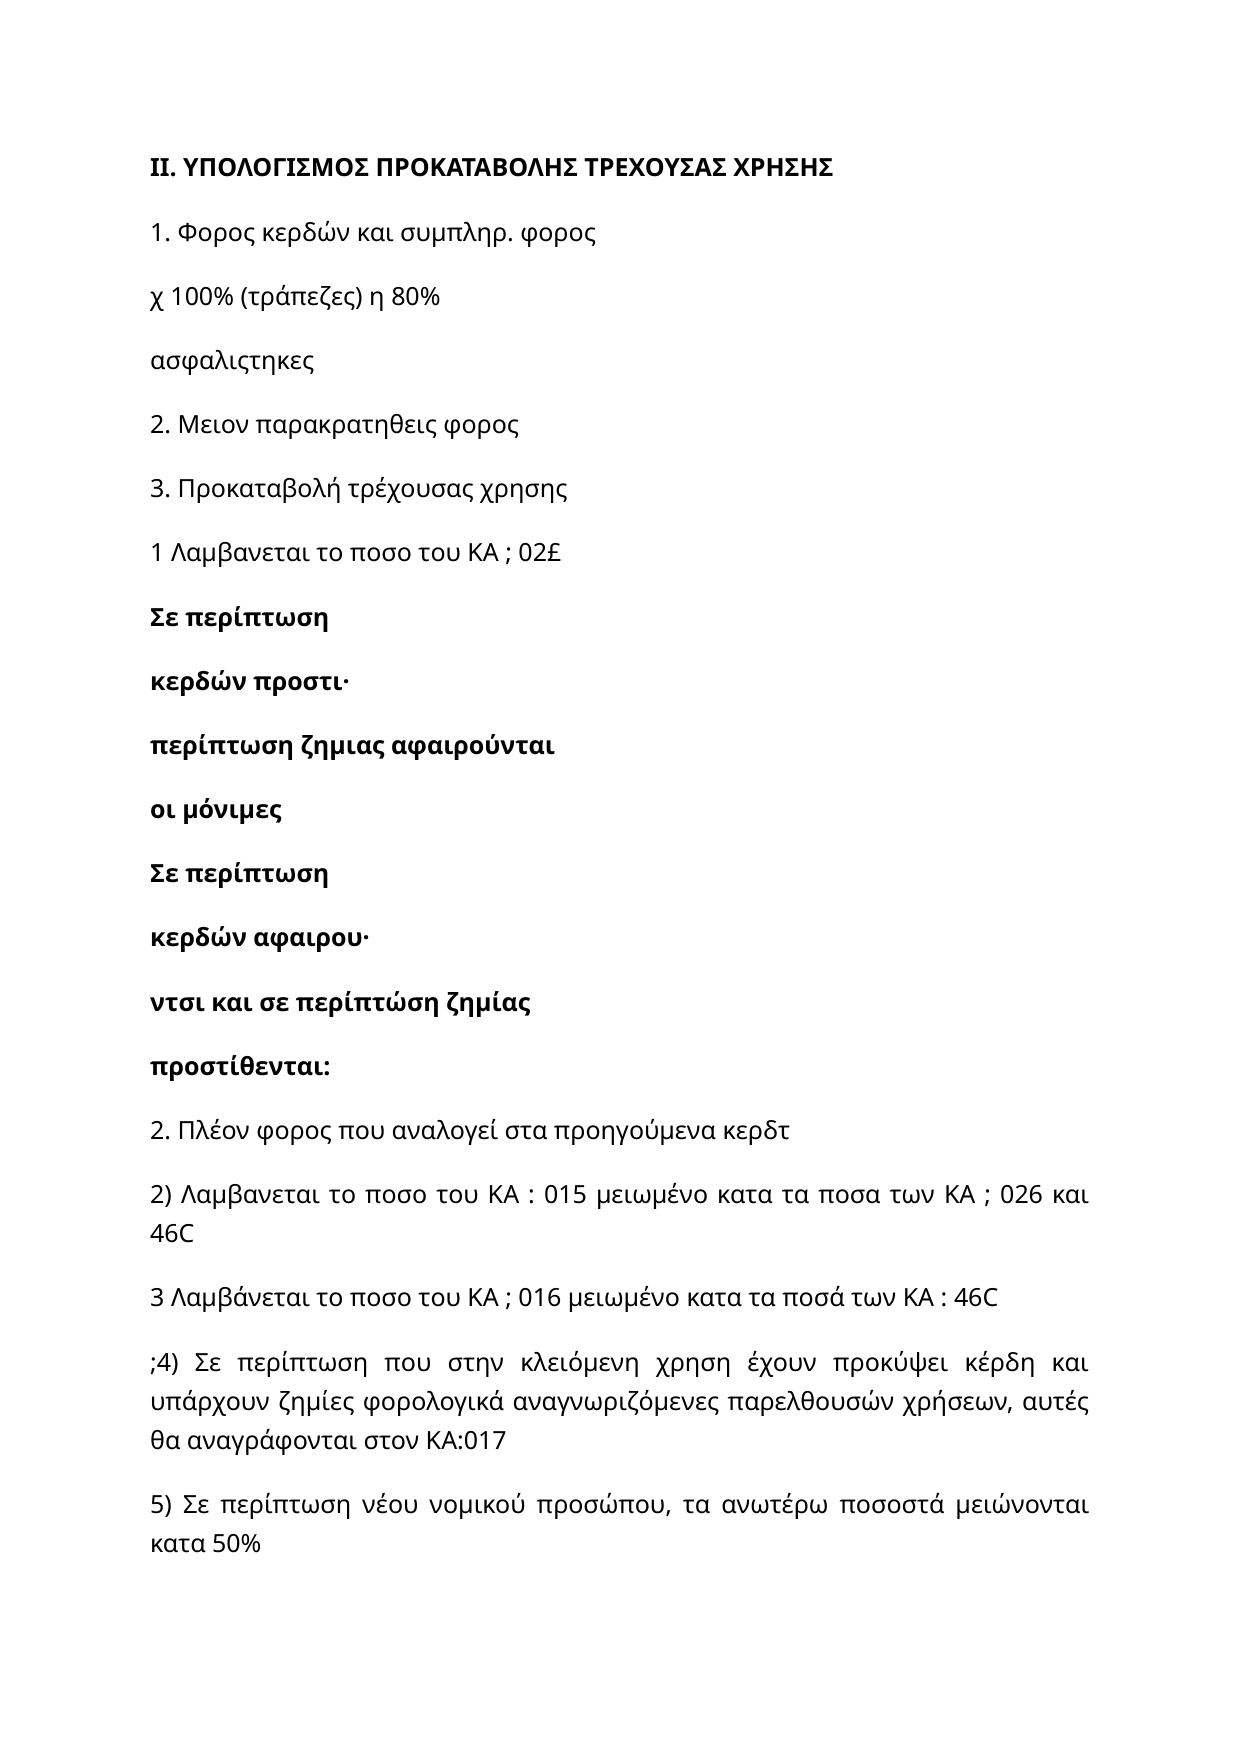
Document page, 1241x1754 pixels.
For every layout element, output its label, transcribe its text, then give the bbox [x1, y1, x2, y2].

text κερδών αφαιρου· [150, 920, 1090, 954]
text Σε περίπτωση [150, 599, 1090, 633]
text 2) Λαμβανεται το ποσο του ΚΑ : 015 μειωμένο κατα τα ποσα των ΚΑ ; 026 και 46C [150, 1177, 1090, 1250]
text κερδών προστι· [150, 663, 1090, 697]
text 3. Προκαταβολή τρέχουσας χρησης [150, 471, 1090, 505]
text οι μόνιμες [150, 792, 1090, 826]
text 1 Λαμβανεται το ποσο του ΚΑ ; 02£ [150, 535, 1090, 569]
text περίπτωση ζημιας αφαιρούνται [150, 727, 1090, 762]
text ;4) Σε περίπτωση που στην κλειόμενη χρηση έχουν προκύψει κέρδη και υπάρχουν ζημίες φορολογικά αναγνωριζόμενες παρελθουσών χρήσεων, αυτές θα αναγράφονται στον ΚΑ:017 [150, 1344, 1090, 1457]
text ντσι και σε περίπτώση ζημίας [150, 984, 1090, 1018]
text χ 100% (τράπεζες) η 80% [150, 278, 1090, 312]
text Σε περίπτωση [150, 856, 1090, 890]
text 5) Σε περίπτωση νέου νομικού προσώπου, τα ανωτέρω ποσοστά μειώνονται κατα 50% [150, 1487, 1090, 1560]
text 2. Μειον παρακρατηθεις φορος [150, 407, 1090, 441]
text 1. Φορος κερδών και συμπληρ. φορος [150, 214, 1090, 248]
text ΙΙ. ΥΠΟΛΟΓΙΣΜΟΣ ΠΡΟΚΑΤΑΒΟΛΗΣ ΤΡΕΧΟΥΣΑΣ ΧΡΗΣΗΣ [150, 150, 1090, 184]
text 3 Λαμβάνεται το ποσο του ΚΑ ; 016 μειωμένο κατα τα ποσά των ΚΑ : 46C [150, 1280, 1090, 1314]
text ασφαλιςτηκες [150, 342, 1090, 377]
text προστίθενται: [150, 1048, 1090, 1082]
text 2. Πλέον φορος που αναλογεί στα προηγούμενα κερδτ [150, 1112, 1090, 1147]
